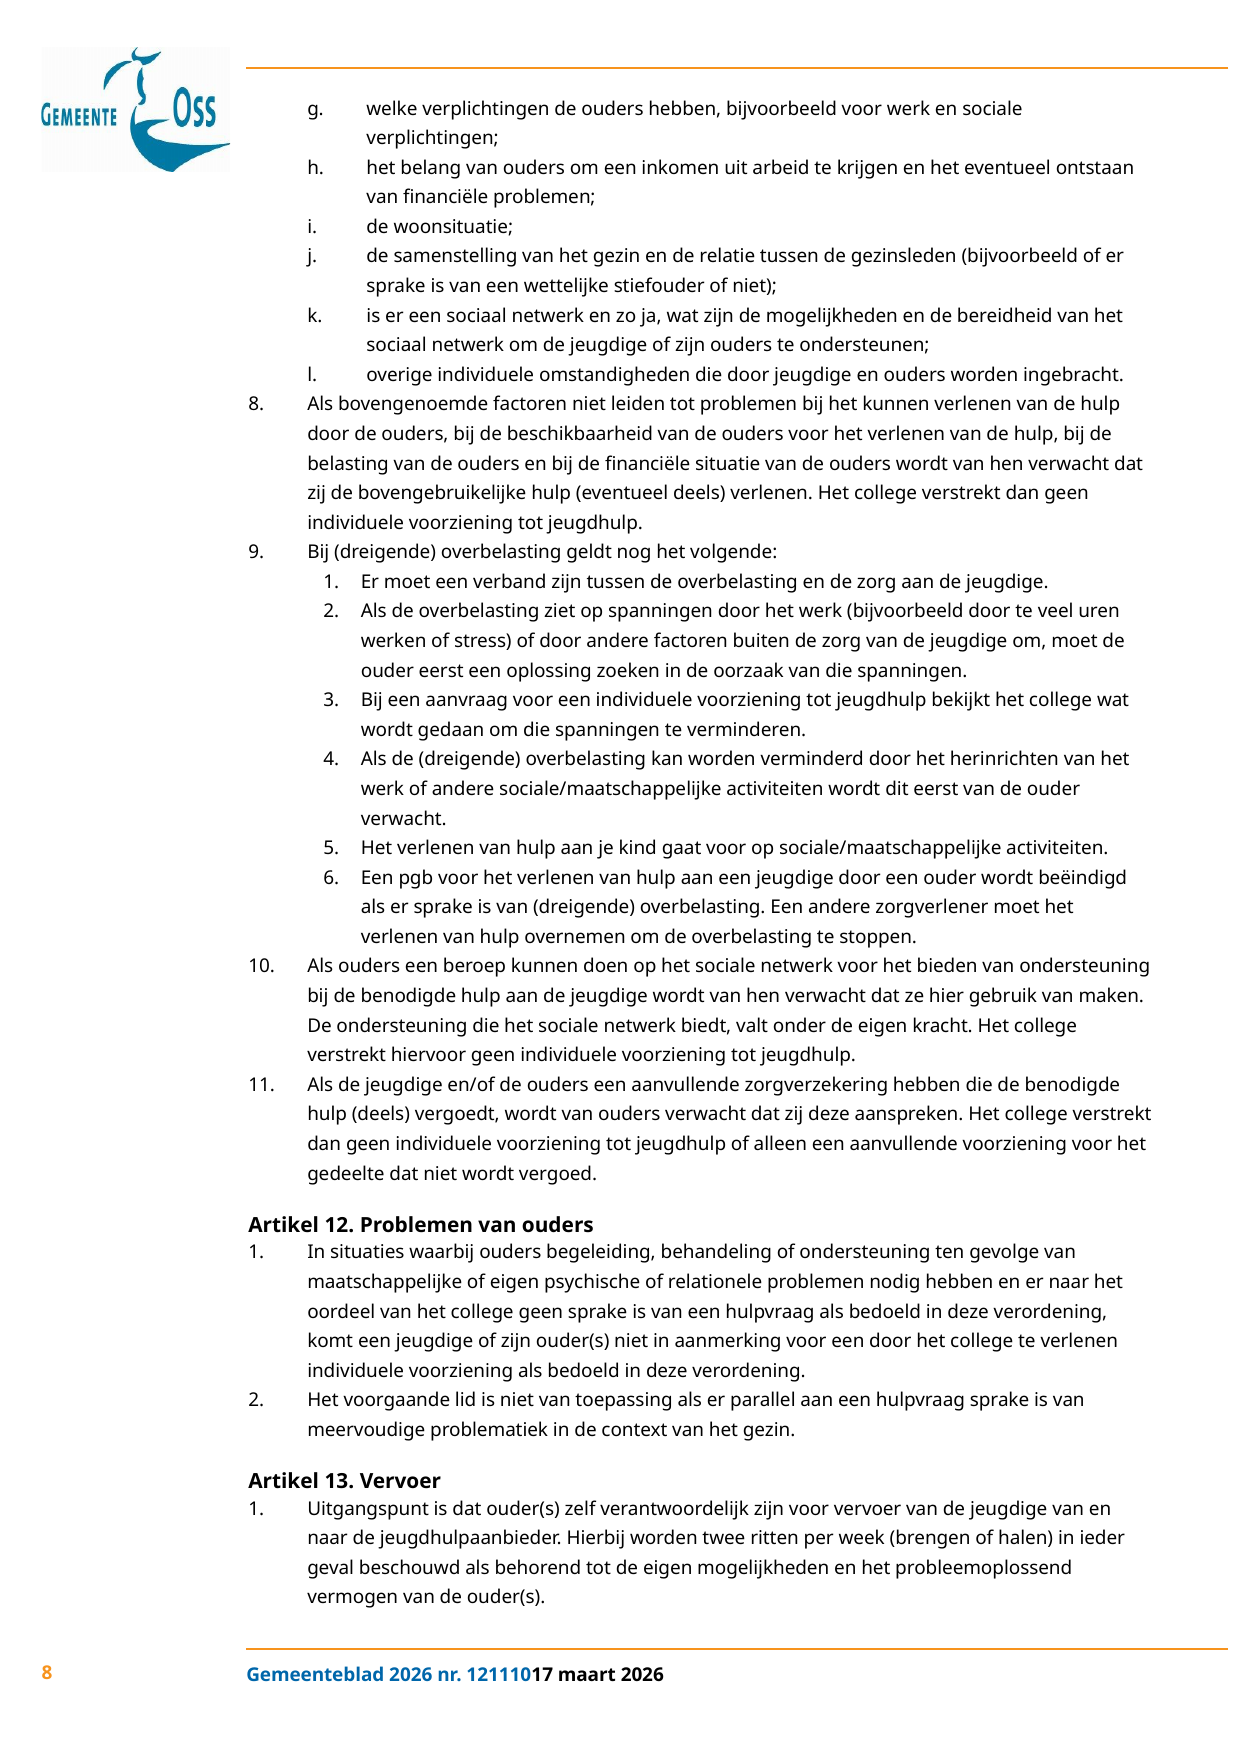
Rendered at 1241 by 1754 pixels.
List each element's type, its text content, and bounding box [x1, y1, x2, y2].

list welke verplichtingen de ouders hebben, bijvoorbeeld voor werk en sociale verplichtingen; [307, 95, 1152, 150]
text Artikel 13. Vervoer [248, 1467, 1152, 1495]
list Bij (dreigende) overbelasting geldt nog het volgende: [248, 538, 1152, 564]
list Er moet een verband zijn tussen de overbelasting en de zorg aan de jeugdige. [323, 568, 1152, 594]
list Bij een aanvraag voor een individuele voorziening tot jeugdhulp bekijkt het college wat wordt gedaan om die spanningen te verminderen. [323, 686, 1152, 742]
list het belang van ouders om een inkomen uit arbeid te krijgen en het eventueel ontstaan van financiële problemen; [307, 154, 1152, 209]
list overige individuele omstandigheden die door jeugdige en ouders worden ingebracht. [307, 361, 1152, 387]
list Een pgb voor het verlenen van hulp aan een jeugdige door een ouder wordt beëindigd als er sprake is van (dreigende) overbelasting. Een andere zorgverlener moet het verlenen van hulp overnemen om de overbelasting te stoppen. [323, 864, 1152, 949]
list Uitgangspunt is dat ouder(s) zelf verantwoordelijk zijn voor vervoer van de jeugdige van en naar de jeugdhulpaanbieder. Hierbij worden twee ritten per week (brengen of halen) in ieder geval beschouwd als behorend tot de eigen mogelijkheden en het probleemoplossend vermogen van de ouder(s). [248, 1495, 1152, 1609]
list de samenstelling van het gezin en de relatie tussen de gezinsleden (bijvoorbeeld of er sprake is van een wettelijke stiefouder of niet); [307, 243, 1152, 298]
list is er een sociaal netwerk en zo ja, wat zijn de mogelijkheden en de bereidheid van het sociaal netwerk om de jeugdige of zijn ouders te ondersteunen; [307, 302, 1152, 357]
list In situaties waarbij ouders begeleiding, behandeling of ondersteuning ten gevolge van maatschappelijke of eigen psychische of relationele problemen nodig hebben en er naar het oordeel van het college geen sprake is van een hulpvraag als bedoeld in deze verordening, komt een jeugdige of zijn ouder(s) niet in aanmerking voor een door het college te verlenen individuele voorziening als bedoeld in deze verordening. [248, 1239, 1152, 1383]
list Als de jeugdige en/of de ouders een aanvullende zorgverzekering hebben die de benodigde hulp (deels) vergoedt, wordt van ouders verwacht dat zij deze aanspreken. Het college verstrekt dan geen individuele voorziening tot jeugdhulp of alleen een aanvullende voorziening voor het gedeelte dat niet wordt vergoed. [248, 1071, 1152, 1186]
list Als de (dreigende) overbelasting kan worden verminderd door het herinrichten van het werk of andere sociale/maatschappelijke activiteiten wordt dit eerst van de ouder verwacht. [323, 746, 1152, 831]
list de woonsituatie; [307, 213, 1152, 239]
list Als bovengenoemde factoren niet leiden tot problemen bij het kunnen verlenen van de hulp door de ouders, bij de beschikbaarheid van de ouders voor het verlenen van de hulp, bij de belasting van de ouders en bij de financiële situatie van de ouders wordt van hen verwacht dat zij de bovengebruikelijke hulp (eventueel deels) verlenen. Het college verstrekt dan geen individuele voorziening tot jeugdhulp. [248, 391, 1152, 535]
list Als ouders een beroep kunnen doen op het sociale netwerk voor het bieden van ondersteuning bij de benodigde hulp aan de jeugdige wordt van hen verwacht dat ze hier gebruik van maken. De ondersteuning die het sociale netwerk biedt, valt onder de eigen kracht. Het college verstrekt hiervoor geen individuele voorziening tot jeugdhulp. [248, 953, 1152, 1067]
list Het voorgaande lid is niet van toepassing als er parallel aan een hulpvraag sprake is van meervoudige problematiek in de context van het gezin. [248, 1387, 1152, 1442]
list Het verlenen van hulp aan je kind gaat voor op sociale/maatschappelijke activiteiten. [323, 834, 1152, 860]
text Artikel 12. Problemen van ouders [248, 1210, 1152, 1239]
list Als de overbelasting ziet op spanningen door het werk (bijvoorbeeld door te veel uren werken of stress) of door andere factoren buiten de zorg van de jeugdige om, moet de ouder eerst een oplossing zoeken in de oorzaak van die spanningen. [323, 598, 1152, 683]
picture [41, 47, 231, 172]
